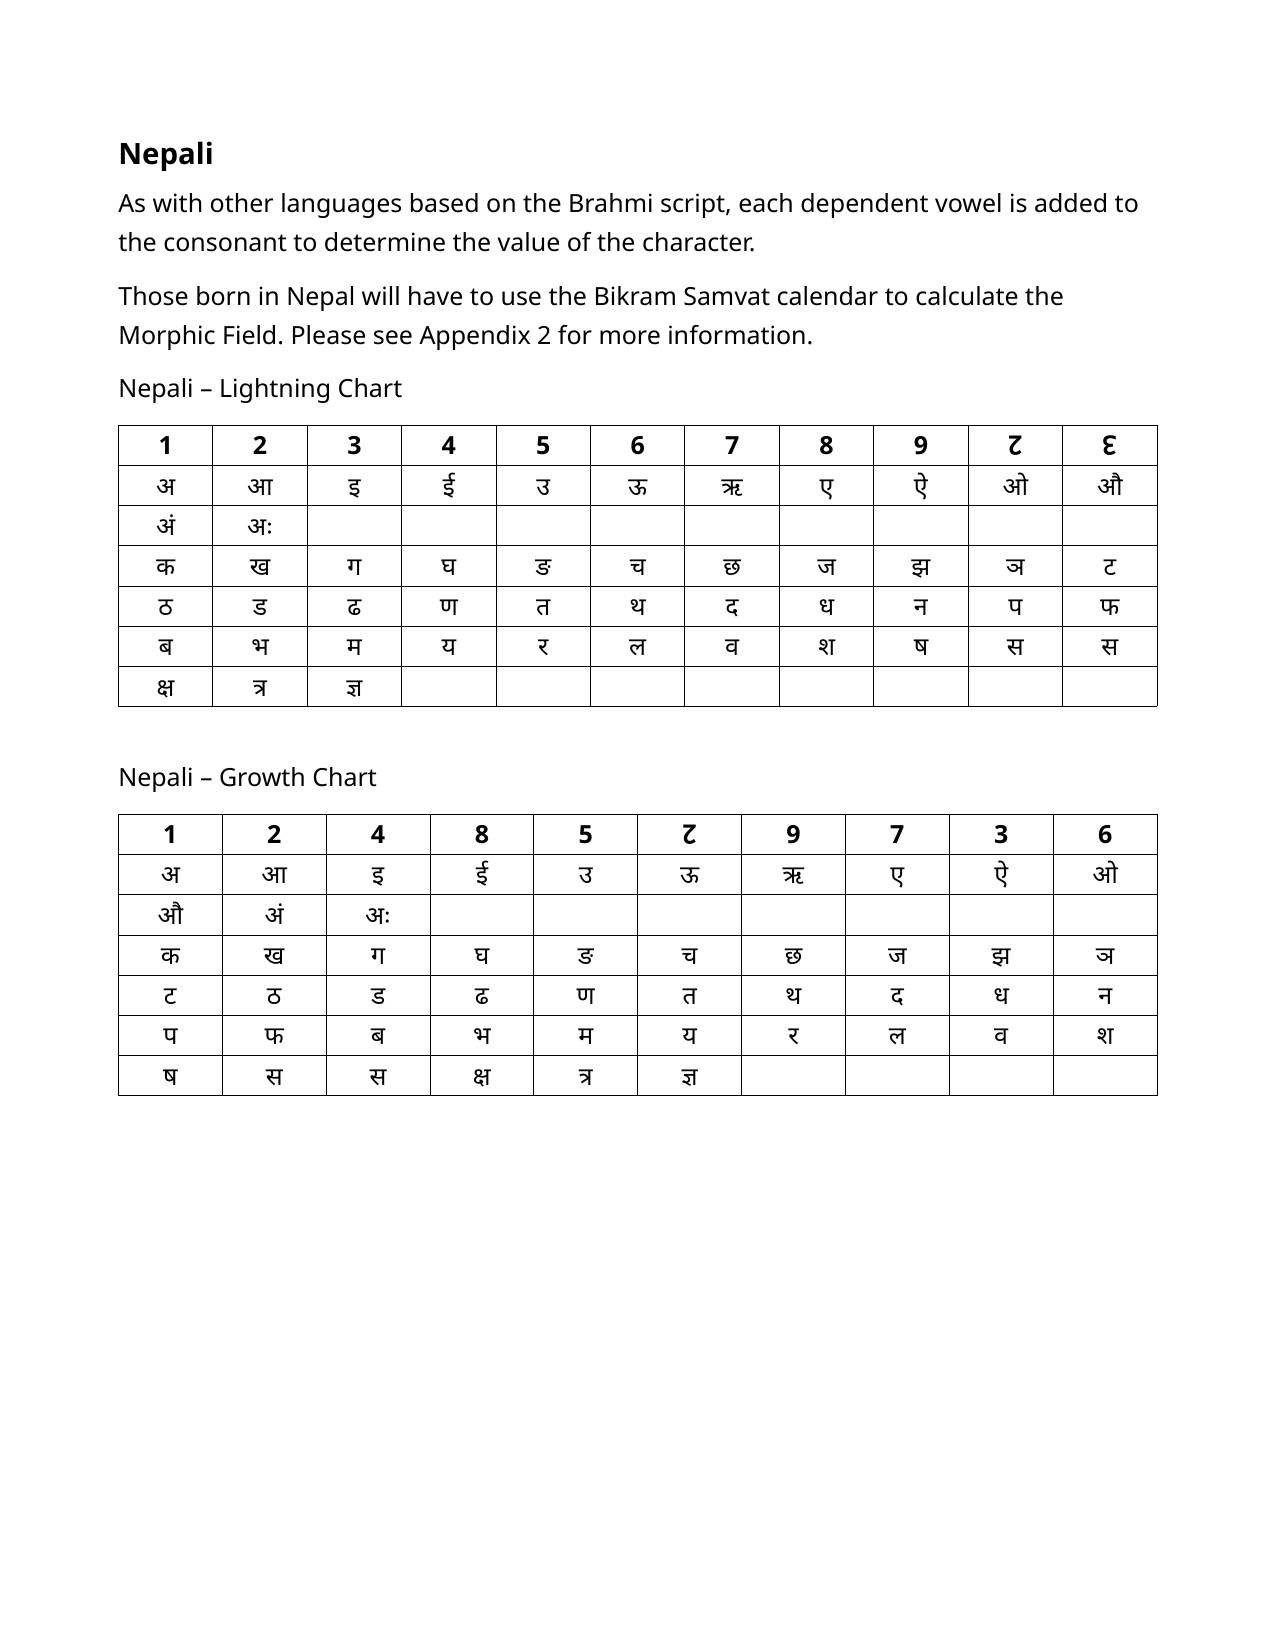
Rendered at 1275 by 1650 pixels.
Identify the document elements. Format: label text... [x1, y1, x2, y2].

table_cell अ [119, 855, 222, 894]
table_cell ख [213, 546, 307, 586]
table_cell ण [534, 976, 637, 1015]
table_cell क [119, 936, 222, 975]
table_header 6 [1054, 815, 1157, 854]
table_cell ऊ [591, 466, 684, 505]
table_cell द [685, 587, 779, 626]
table_cell छ [742, 936, 845, 975]
table_cell ई [402, 466, 496, 505]
table_cell त [497, 587, 590, 626]
table_cell ष [874, 627, 968, 666]
table_cell [497, 506, 590, 545]
table_cell [780, 667, 873, 706]
table_cell स [327, 1056, 430, 1095]
table_cell ठ [223, 976, 326, 1015]
table_cell अं [223, 895, 326, 934]
table_header 7 [685, 426, 779, 465]
table_header 9 [874, 426, 968, 465]
table_header 4 [402, 426, 496, 465]
table_cell [638, 895, 741, 934]
table_cell श [780, 627, 873, 666]
table_cell क [119, 546, 212, 586]
table_cell झ [874, 546, 968, 586]
table_cell ग [308, 546, 401, 586]
table_cell त्र [534, 1056, 637, 1095]
table_cell [685, 506, 779, 545]
table_cell उ [497, 466, 590, 505]
table_cell थ [591, 587, 684, 626]
table_cell ण [402, 587, 496, 626]
table_cell [742, 1056, 845, 1095]
table_cell ओ [1054, 855, 1157, 894]
table_cell ड [213, 587, 307, 626]
table_header 5 [497, 426, 590, 465]
table_cell ब [119, 627, 212, 666]
table_cell ज्ञ [308, 667, 401, 706]
table_cell ड [327, 976, 430, 1015]
text As with other languages based on the Brahmi script, each dependent vowel is added to the consonant to determine the value of the character. [118, 185, 1157, 258]
table_cell [402, 506, 496, 545]
table_cell च [591, 546, 684, 586]
table_cell इ [327, 855, 430, 894]
table_cell ग [327, 936, 430, 975]
table_header 2 [213, 426, 307, 465]
table_cell [950, 895, 1053, 934]
table_cell [1054, 1056, 1157, 1095]
table_cell [874, 667, 968, 706]
table_cell [846, 895, 949, 934]
table_cell त्र [213, 667, 307, 706]
table_header ↊ [638, 815, 741, 854]
table_cell ङ [534, 936, 637, 975]
table_cell व [950, 1016, 1053, 1055]
table_cell म [534, 1016, 637, 1055]
table_cell झ [950, 936, 1053, 975]
table_cell [431, 895, 533, 934]
table_cell [969, 506, 1062, 545]
table_cell स [223, 1056, 326, 1095]
table_cell य [638, 1016, 741, 1055]
table_cell [497, 667, 590, 706]
table_cell अं [119, 506, 212, 545]
table_cell प [119, 1016, 222, 1055]
table_cell [1063, 506, 1157, 545]
table_cell ढ [308, 587, 401, 626]
table_cell व [685, 627, 779, 666]
table_cell अ [119, 466, 212, 505]
table_header 3 [950, 815, 1053, 854]
text Nepali – Growth Chart [118, 760, 1157, 794]
table_cell न [1054, 976, 1157, 1015]
table_cell ल [591, 627, 684, 666]
table_cell [874, 506, 968, 545]
table_header 5 [534, 815, 637, 854]
table_cell र [497, 627, 590, 666]
table_cell घ [402, 546, 496, 586]
table_cell छ [685, 546, 779, 586]
table_cell [685, 667, 779, 706]
table_cell च [638, 936, 741, 975]
text Nepali – Lightning Chart [118, 371, 1157, 405]
table_cell भ [213, 627, 307, 666]
table_cell [534, 895, 637, 934]
table_cell क्ष [431, 1056, 533, 1095]
table_cell ऐ [950, 855, 1053, 894]
table_cell ज्ञ [638, 1056, 741, 1095]
table_cell आ [213, 466, 307, 505]
table_header 2 [223, 815, 326, 854]
table_header 1 [119, 426, 212, 465]
table_cell ऋ [685, 466, 779, 505]
table_cell ई [431, 855, 533, 894]
table_cell [591, 667, 684, 706]
table_cell ठ [119, 587, 212, 626]
table_cell क्ष [119, 667, 212, 706]
table_cell म [308, 627, 401, 666]
table_cell फ [1063, 587, 1157, 626]
table_cell न [874, 587, 968, 626]
table_cell ष [119, 1056, 222, 1095]
table_cell ब [327, 1016, 430, 1055]
table_header 7 [846, 815, 949, 854]
table_cell य [402, 627, 496, 666]
table_cell ए [846, 855, 949, 894]
table_cell [950, 1056, 1053, 1095]
table_cell स [1063, 627, 1157, 666]
table_cell [591, 506, 684, 545]
table_cell [402, 667, 496, 706]
table_cell त [638, 976, 741, 1015]
table_cell ऋ [742, 855, 845, 894]
table_cell औ [1063, 466, 1157, 505]
table_cell [969, 667, 1062, 706]
table_cell इ [308, 466, 401, 505]
table_cell ऊ [638, 855, 741, 894]
table_cell ज [780, 546, 873, 586]
table_cell श [1054, 1016, 1157, 1055]
table_cell अः [213, 506, 307, 545]
table_cell [1054, 895, 1157, 934]
table_cell स [969, 627, 1062, 666]
table_cell ञ [969, 546, 1062, 586]
table_cell ङ [497, 546, 590, 586]
table_cell ध [780, 587, 873, 626]
table_cell ख [223, 936, 326, 975]
table_header 3 [308, 426, 401, 465]
table_cell ल [846, 1016, 949, 1055]
table_cell [308, 506, 401, 545]
table_cell ढ [431, 976, 533, 1015]
table_cell [742, 895, 845, 934]
table_header 8 [431, 815, 533, 854]
table_cell [1063, 667, 1157, 706]
table_cell ऐ [874, 466, 968, 505]
table_header ↋ [1063, 426, 1157, 465]
table_cell [780, 506, 873, 545]
table_cell ओ [969, 466, 1062, 505]
table_header 4 [327, 815, 430, 854]
table_cell आ [223, 855, 326, 894]
table_cell [846, 1056, 949, 1095]
table_cell उ [534, 855, 637, 894]
table_header 9 [742, 815, 845, 854]
table_header 1 [119, 815, 222, 854]
table_cell औ [119, 895, 222, 934]
table_cell प [969, 587, 1062, 626]
table_cell अः [327, 895, 430, 934]
table_cell ट [1063, 546, 1157, 586]
table_cell र [742, 1016, 845, 1055]
subtitle Nepali [118, 133, 1157, 173]
table_cell फ [223, 1016, 326, 1055]
table_header 6 [591, 426, 684, 465]
table_cell घ [431, 936, 533, 975]
table_cell थ [742, 976, 845, 1015]
table_cell ञ [1054, 936, 1157, 975]
table_cell ज [846, 936, 949, 975]
table_header 8 [780, 426, 873, 465]
table_cell ध [950, 976, 1053, 1015]
table_cell द [846, 976, 949, 1015]
table_cell भ [431, 1016, 533, 1055]
table_cell ट [119, 976, 222, 1015]
text Those born in Nepal will have to use the Bikram Samvat calendar to calculate the Morphic Field. Please see Appendix 2 for more information. [118, 278, 1157, 351]
table_cell ए [780, 466, 873, 505]
table_header ↊ [969, 426, 1062, 465]
